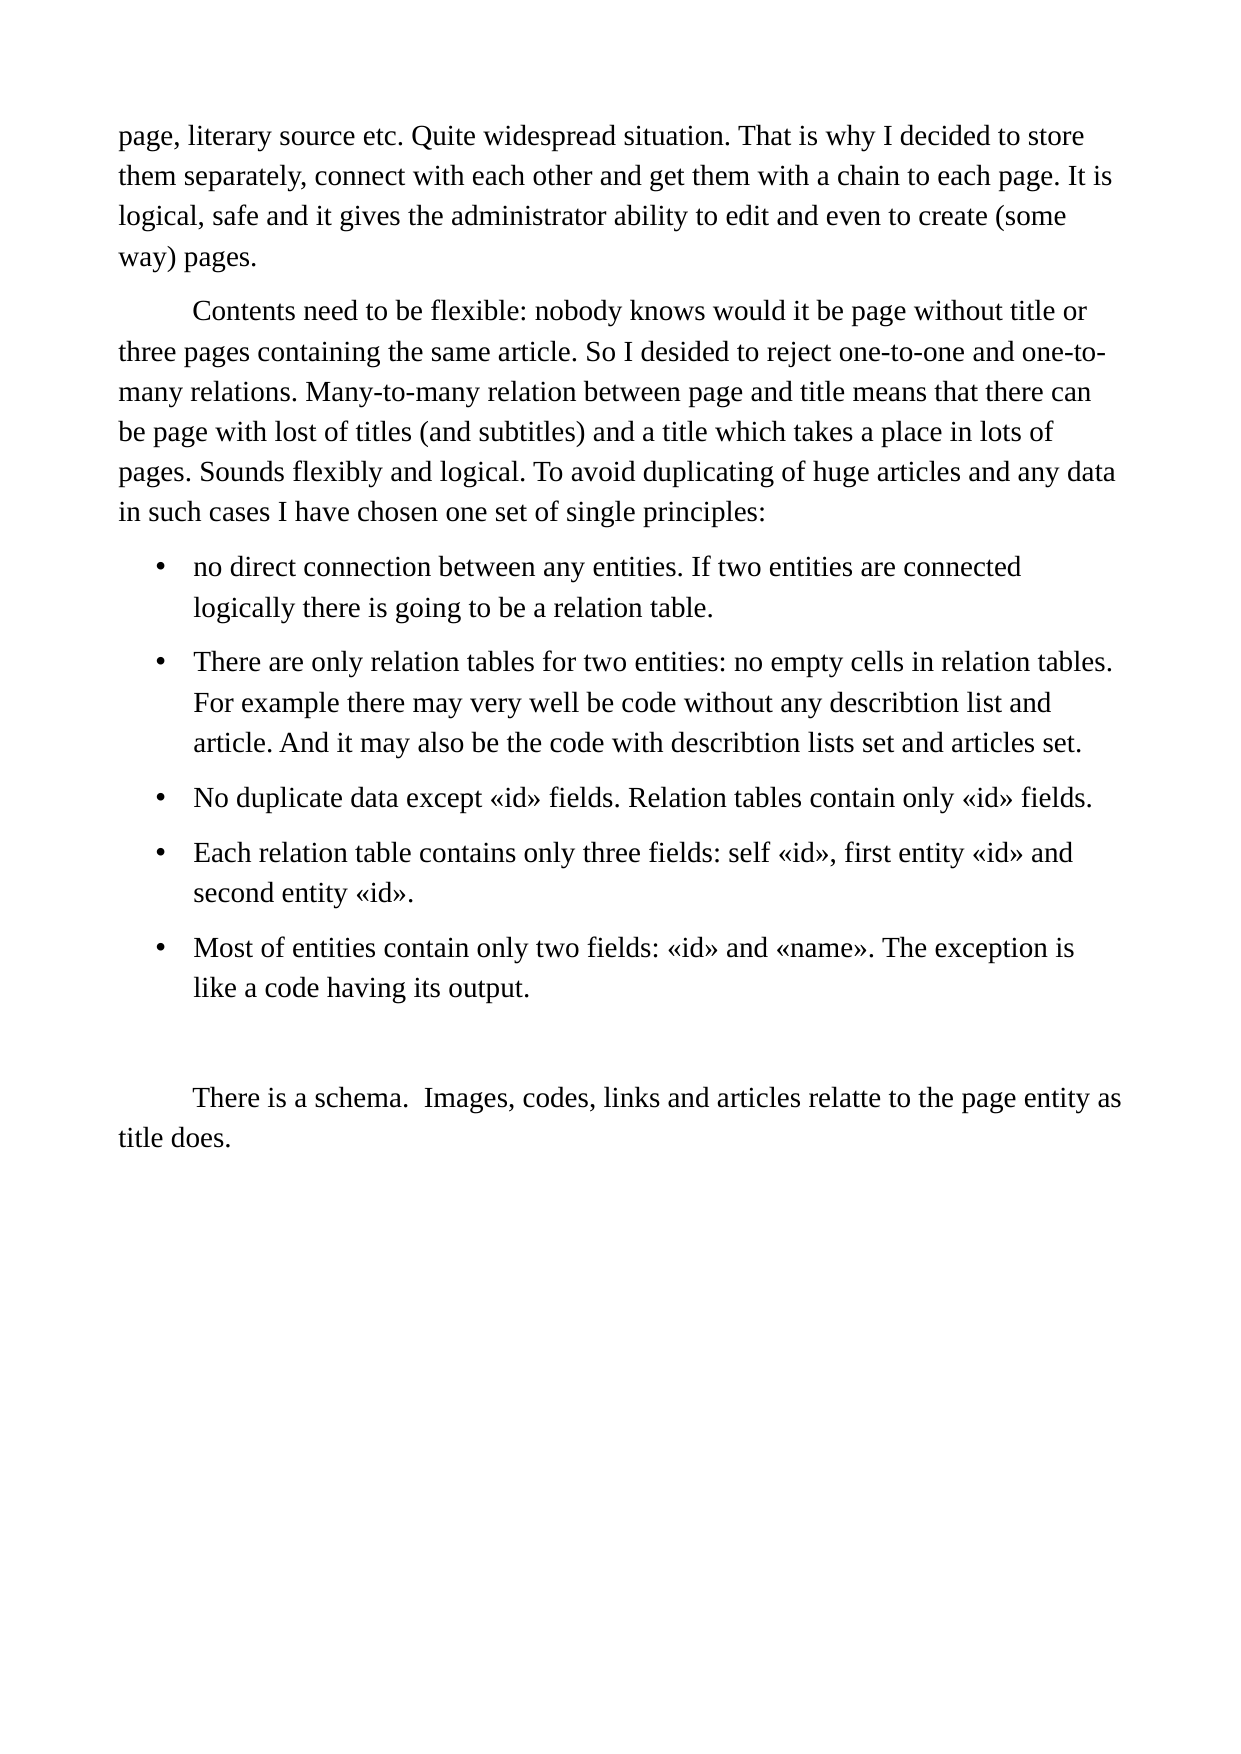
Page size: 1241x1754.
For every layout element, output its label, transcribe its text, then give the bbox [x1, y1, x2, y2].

list Each relation table contains only three fields: self «id», first entity «id» and second entity «id». [156, 835, 1122, 908]
text There is a schema. Images, codes, links and articles relatte to the page entity as title does. [118, 1080, 1122, 1153]
list No duplicate data except «id» fields. Relation tables contain only «id» fields. [156, 780, 1122, 813]
text page, literary source etc. Quite widespread situation. That is why I decided to store them separately, connect with each other and get them with a chain to each page. It is logical, safe and it gives the administrator ability to edit and even to create (some way) pages. [118, 118, 1122, 272]
text Contents need to be flexible: nobody knows would it be page without title or three pages containing the same article. So I desided to reject one-to-one and one-to-many relations. Many-to-many relation between page and title means that there can be page with lost of titles (and subtitles) and a title which takes a place in lots of pages. Sounds flexibly and logical. To avoid duplicating of huge articles and any data in such cases I have chosen one set of single principles: [118, 293, 1122, 528]
list There are only relation tables for two entities: no empty cells in relation tables. For example there may very well be code without any describtion list and article. And it may also be the code with describtion lists set and articles set. [156, 644, 1122, 758]
list no direct connection between any entities. If two entities are connected logically there is going to be a relation table. [156, 549, 1122, 623]
list Most of entities contain only two fields: «id» and «name». The exception is like a code having its output. [156, 930, 1122, 1004]
